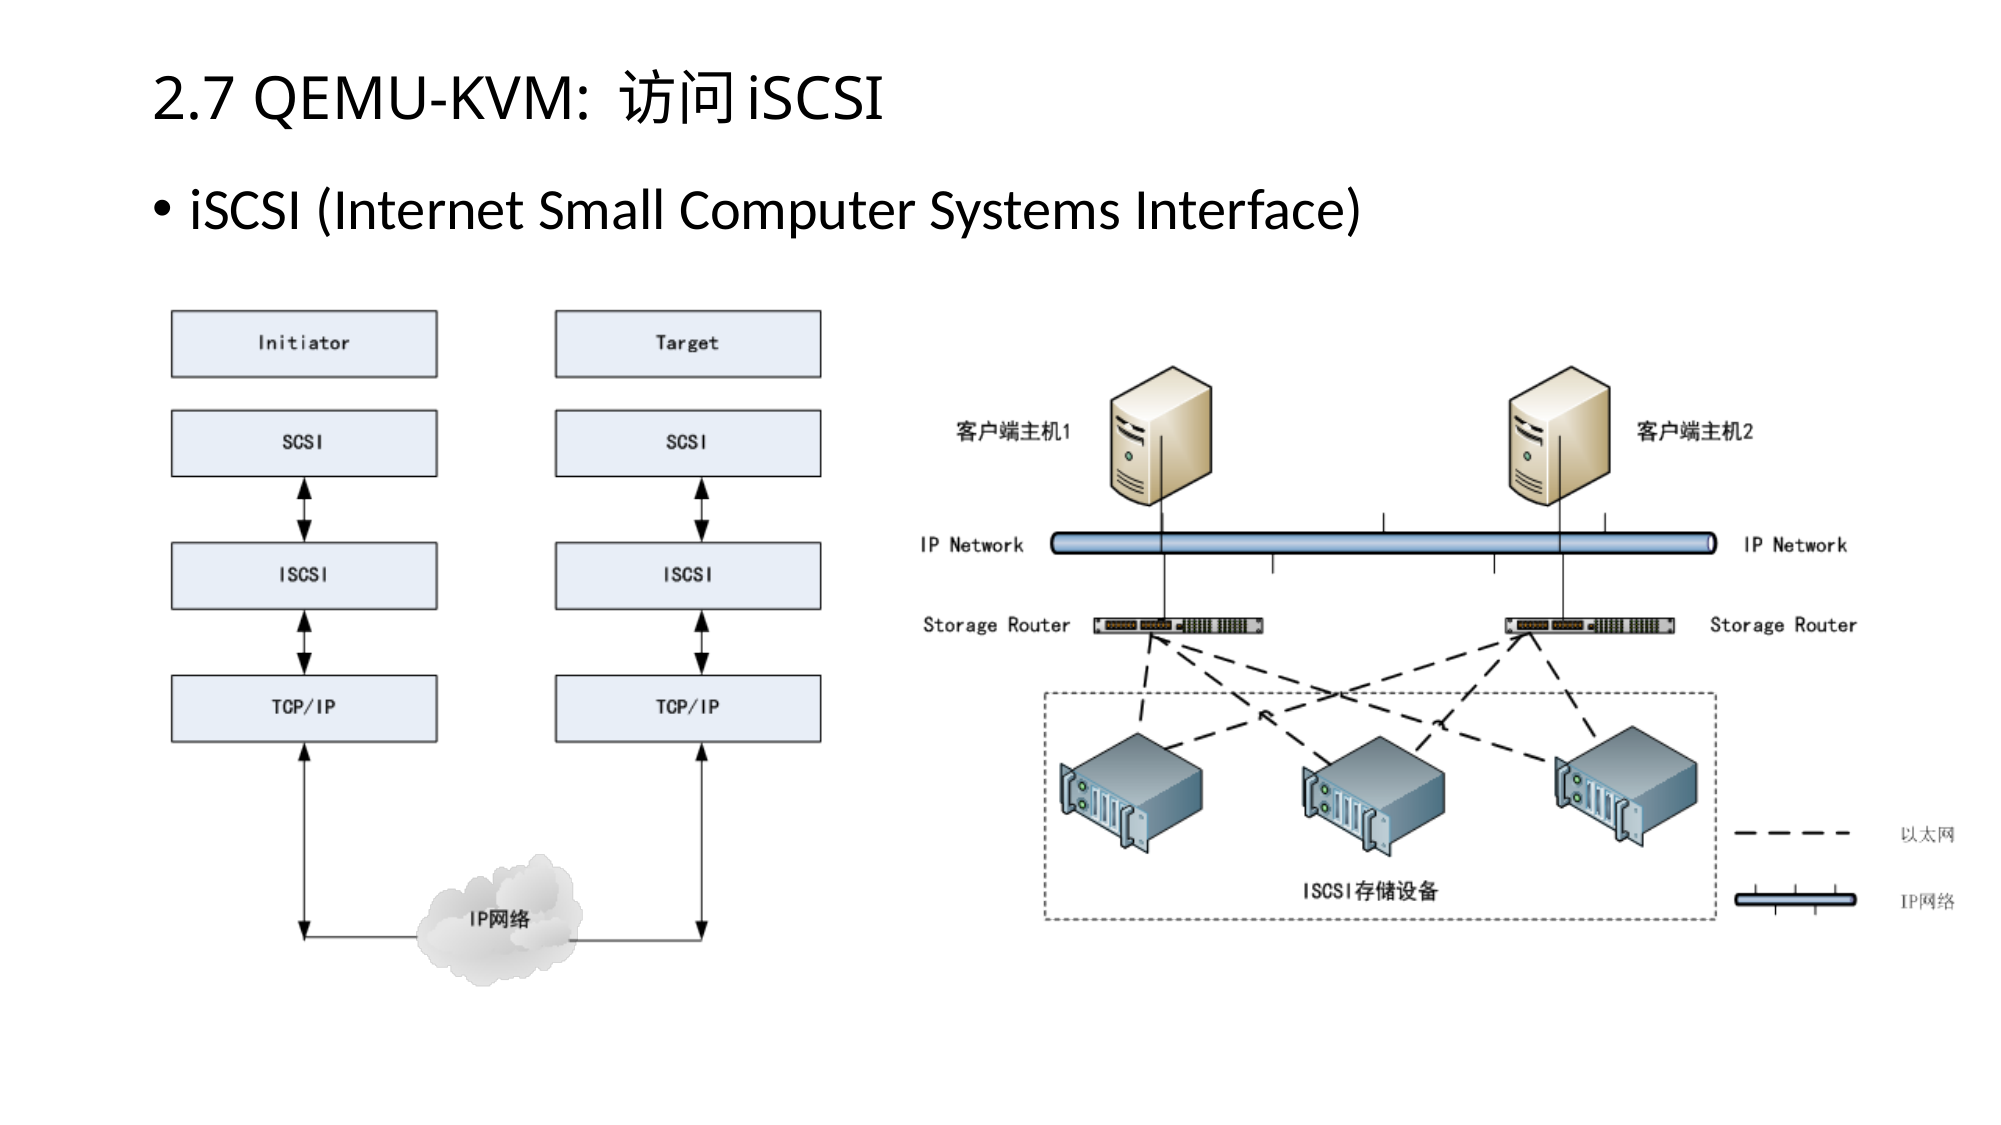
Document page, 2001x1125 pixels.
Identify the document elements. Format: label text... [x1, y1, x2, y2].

picture [168, 307, 825, 991]
list iSCSI (Internet Small Computer Systems Interface) [137, 171, 1863, 1014]
picture [894, 361, 2000, 937]
title 2.7 QEMU-KVM: 访问iSCSI [137, 59, 1863, 140]
